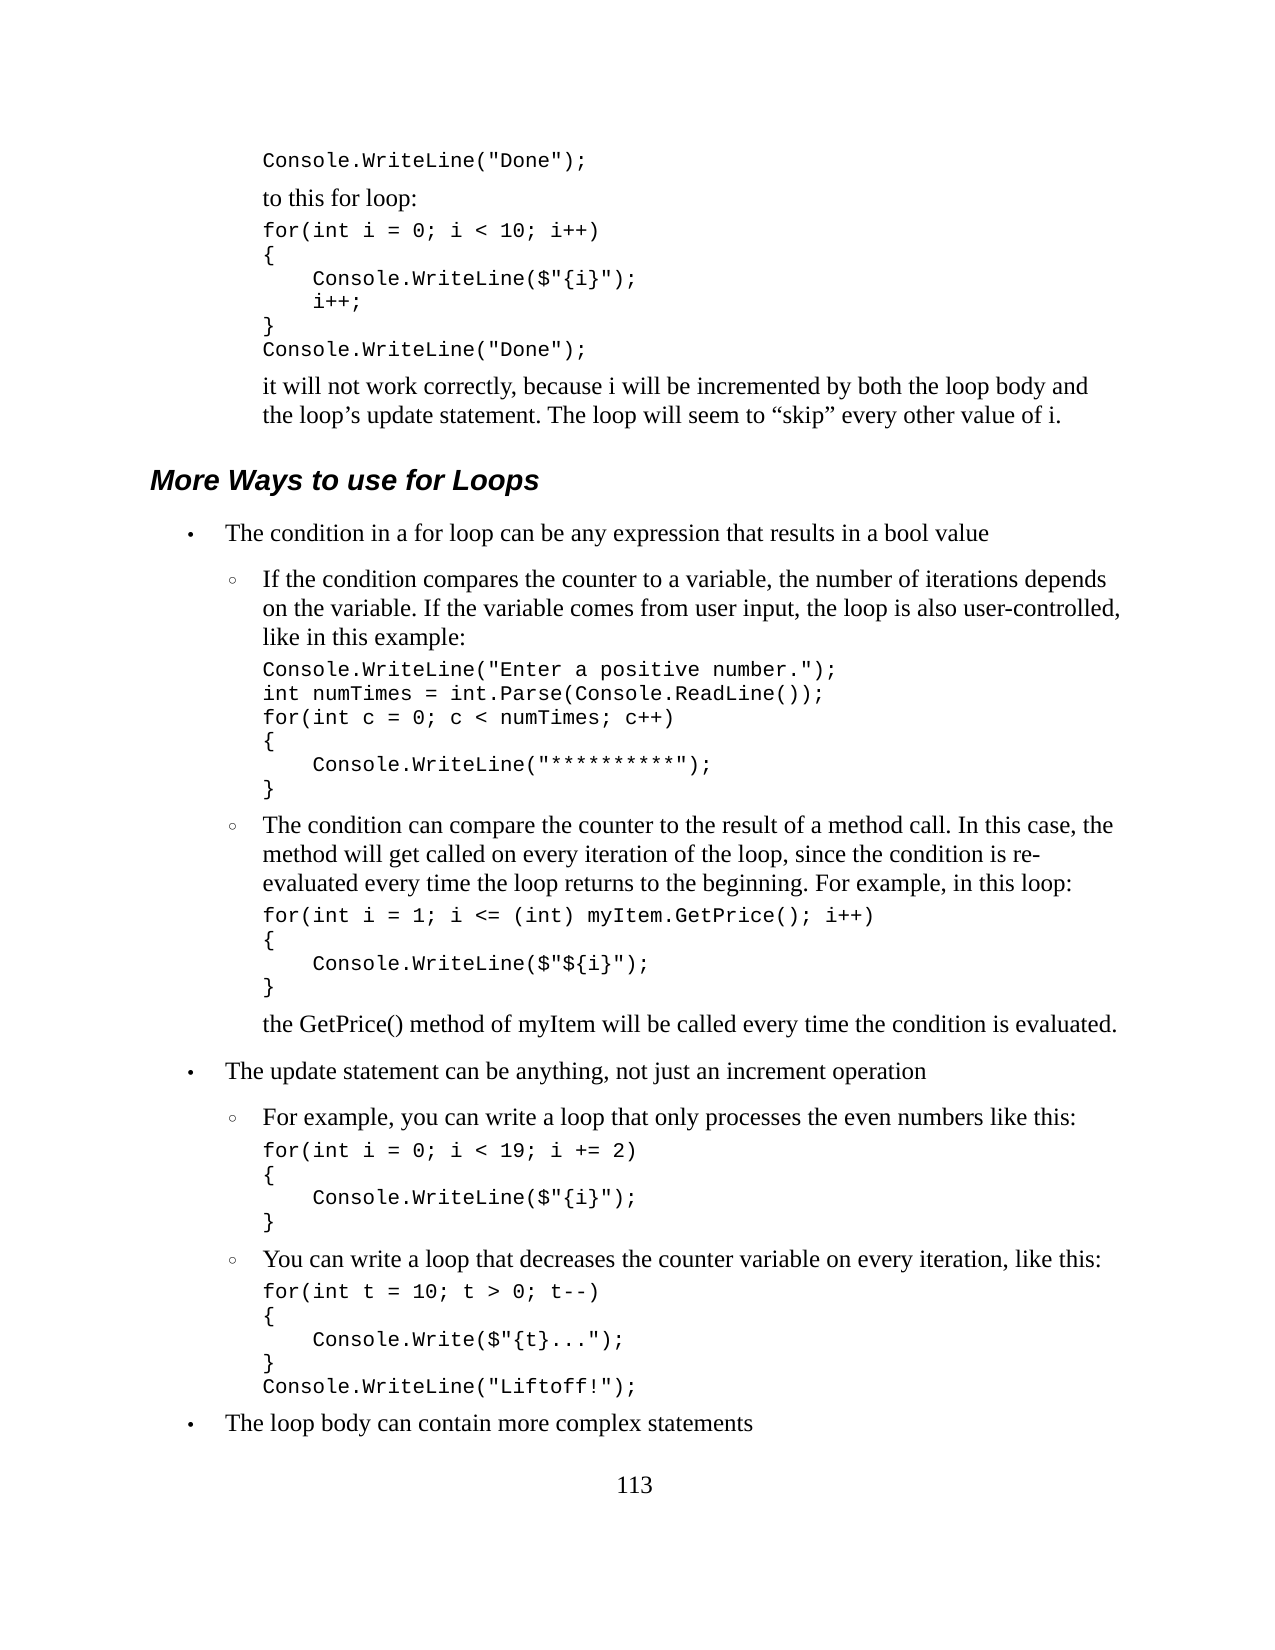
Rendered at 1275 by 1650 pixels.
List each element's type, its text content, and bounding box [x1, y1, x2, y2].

list Console.Write($"{t}..."); [225, 1329, 1125, 1352]
list int numTimes = int.Parse(Console.ReadLine()); [225, 683, 1125, 707]
list Console.WriteLine($"${i}"); [225, 953, 1125, 976]
list to this for loop: [225, 183, 1125, 211]
list } [225, 315, 1125, 338]
list i++; [225, 291, 1125, 315]
list } [225, 778, 1125, 801]
list Console.WriteLine($"{i}"); [225, 268, 1125, 291]
list Console.WriteLine("**********"); [225, 754, 1125, 778]
list Console.WriteLine("Enter a positive number."); [225, 659, 1125, 683]
list { [225, 730, 1125, 754]
list the GetPrice() method of myItem will be called every time the condition is evaluated. [225, 1009, 1125, 1038]
list For example, you can write a loop that only processes the even numbers like this: [225, 1102, 1125, 1131]
list it will not work correctly, because i will be incremented by both the loop body and the loop’s update statement. The loop will seem to “skip” every other value of i. [225, 371, 1125, 429]
list for(int t = 10; t > 0; t--) [225, 1281, 1125, 1305]
list Console.WriteLine($"{i}"); [225, 1187, 1125, 1211]
list { [225, 929, 1125, 953]
list } [225, 976, 1125, 1000]
list for(int c = 0; c < numTimes; c++) [225, 707, 1125, 730]
list If the condition compares the counter to a variable, the number of iterations depends on the variable. If the variable comes from user input, the loop is also user-controlled, like in this example: [225, 564, 1125, 651]
list The condition in a for loop can be any expression that results in a bool value [187, 518, 1125, 546]
list The condition can compare the counter to the result of a method call. In this case, the method will get called on every iteration of the loop, since the condition is re-evaluated every time the loop returns to the beginning. For example, in this loop: [225, 810, 1125, 897]
list Console.WriteLine("Liftoff!"); [225, 1376, 1125, 1399]
list } [225, 1211, 1125, 1235]
list { [225, 244, 1125, 268]
list } [225, 1352, 1125, 1376]
list { [225, 1305, 1125, 1329]
subtitle More Ways to use for Loops [150, 463, 1125, 496]
list Console.WriteLine("Done"); [225, 338, 1125, 362]
list for(int i = 0; i < 19; i += 2) [225, 1140, 1125, 1164]
list The loop body can contain more complex statements [187, 1408, 1125, 1437]
list The update statement can be anything, not just an increment operation [187, 1056, 1125, 1084]
list for(int i = 0; i < 10; i++) [225, 220, 1125, 244]
list Console.WriteLine("Done"); [225, 150, 1125, 174]
list You can write a loop that decreases the counter variable on every iteration, like this: [225, 1244, 1125, 1272]
list for(int i = 1; i <= (int) myItem.GetPrice(); i++) [225, 906, 1125, 929]
list { [225, 1164, 1125, 1187]
